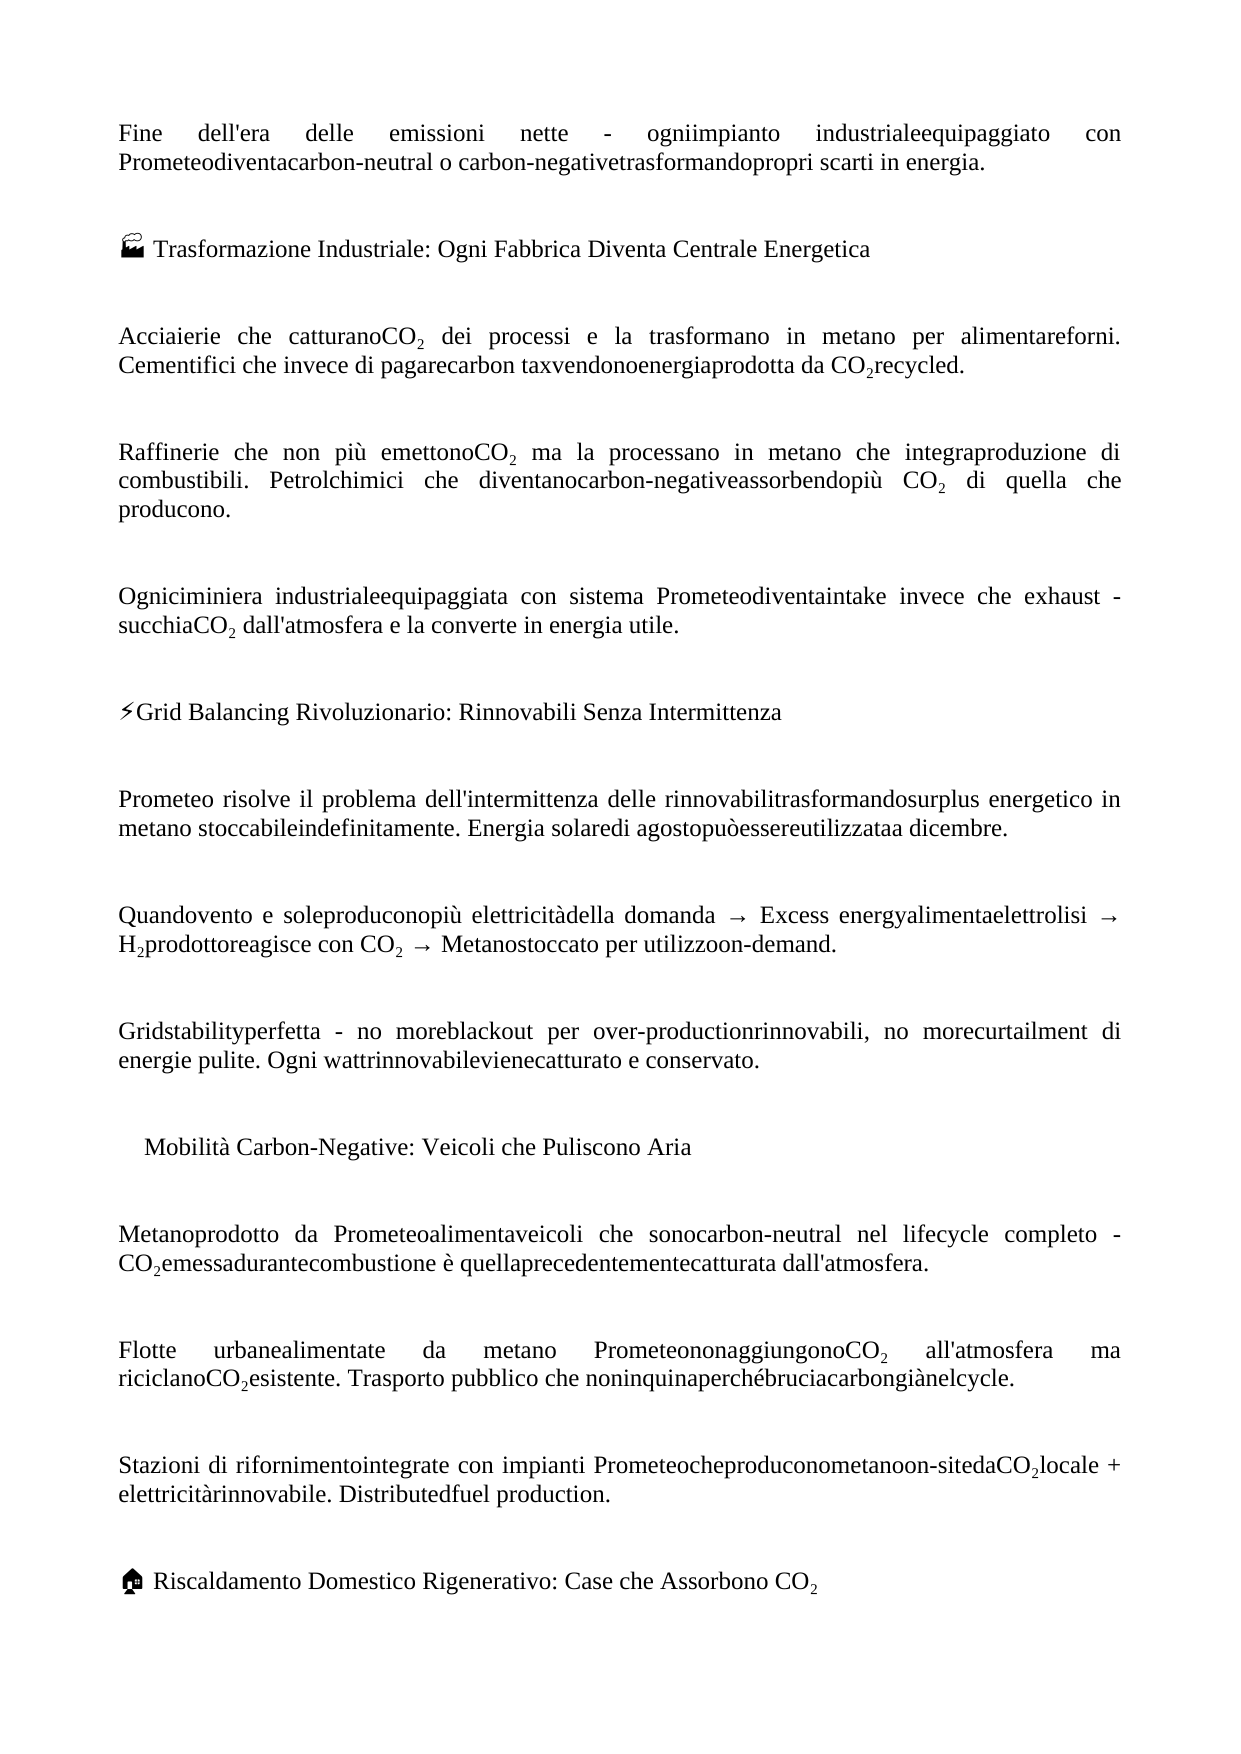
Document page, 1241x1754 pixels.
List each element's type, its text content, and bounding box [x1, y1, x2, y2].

text Acciaierie che catturanoCO₂ dei processi e la trasformano in metano per alimentareforni. Cementifici che invece di pagarecarbon taxvendonoenergiaprodotta da CO₂recycled. [118, 321, 1122, 378]
text Flotte urbanealimentate da metano PrometeononaggiungonoCO₂ all'atmosfera ma riciclanoCO₂esistente. Trasporto pubblico che noninquinaperchébruciacarbongiànelcycle. [118, 1335, 1122, 1392]
text Prometeo risolve il problema dell'intermittenza delle rinnovabilitrasformandosurplus energetico in metano stoccabileindefinitamente. Energia solaredi agostopuòessereutilizzataa dicembre. [118, 784, 1122, 842]
subtitle 🏠 Riscaldamento Domestico Rigenerativo: Case che Assorbono CO₂ [118, 1566, 1122, 1595]
text Fine dell'era delle emissioni nette - ogniimpianto industrialeequipaggiato con Prometeodiventacarbon-neutral o carbon-negativetrasformandopropri scarti in energia. [118, 118, 1122, 176]
subtitle ⚡Grid Balancing Rivoluzionario: Rinnovabili Senza Intermittenza [118, 697, 1122, 726]
text Ogniciminiera industrialeequipaggiata con sistema Prometeodiventaintake invece che exhaust - succhiaCO₂ dall'atmosfera e la converte in energia utile. [118, 581, 1122, 639]
subtitle 🚗 Mobilità Carbon-Negative: Veicoli che Puliscono Aria [118, 1132, 1122, 1161]
text Metanoprodotto da Prometeoalimentaveicoli che sonocarbon-neutral nel lifecycle completo - CO₂emessadurantecombustione è quellaprecedentementecatturata dall'atmosfera. [118, 1219, 1122, 1276]
text Raffinerie che non più emettonoCO₂ ma la processano in metano che integraproduzione di combustibili. Petrolchimici che diventanocarbon-negativeassorbendopiù CO₂ di quella che producono. [118, 437, 1122, 523]
text Quandovento e soleproduconopiù elettricitàdella domanda → Excess energyalimentaelettrolisi → H₂prodottoreagisce con CO₂ → Metanostoccato per utilizzoon-demand. [118, 900, 1122, 958]
subtitle 🏭 Trasformazione Industriale: Ogni Fabbrica Diventa Centrale Energetica [118, 234, 1122, 263]
text Stazioni di rifornimentointegrate con impianti Prometeocheproduconometanoon-sitedaCO₂locale + elettricitàrinnovabile. Distributedfuel production. [118, 1451, 1122, 1508]
text Gridstabilityperfetta - no moreblackout per over-productionrinnovabili, no morecurtailment di energie pulite. Ogni wattrinnovabilevienecatturato e conservato. [118, 1016, 1122, 1073]
